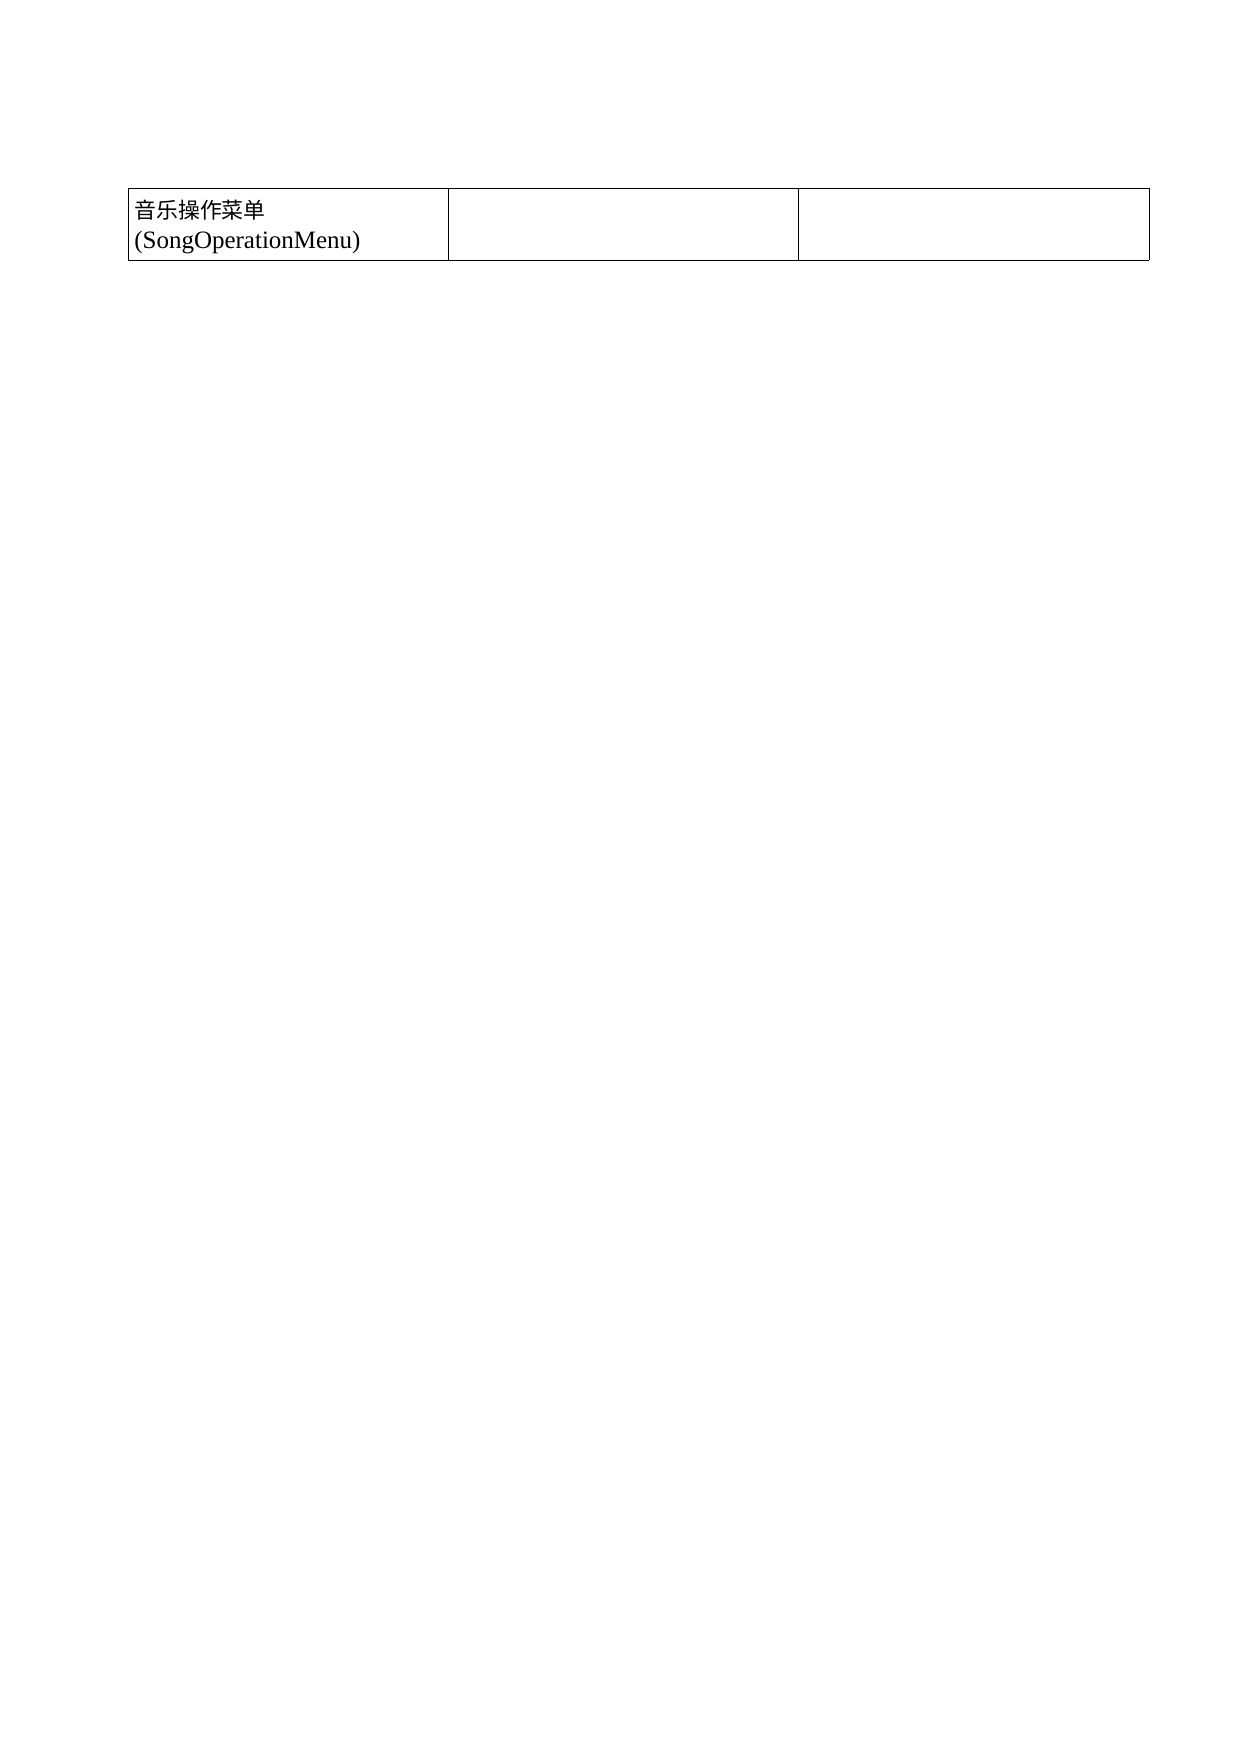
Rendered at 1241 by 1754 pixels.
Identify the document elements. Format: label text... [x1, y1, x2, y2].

table_cell 音乐操作菜单 (SongOperationMenu) [129, 189, 448, 259]
table_cell [799, 189, 1149, 259]
table_cell [449, 189, 798, 259]
